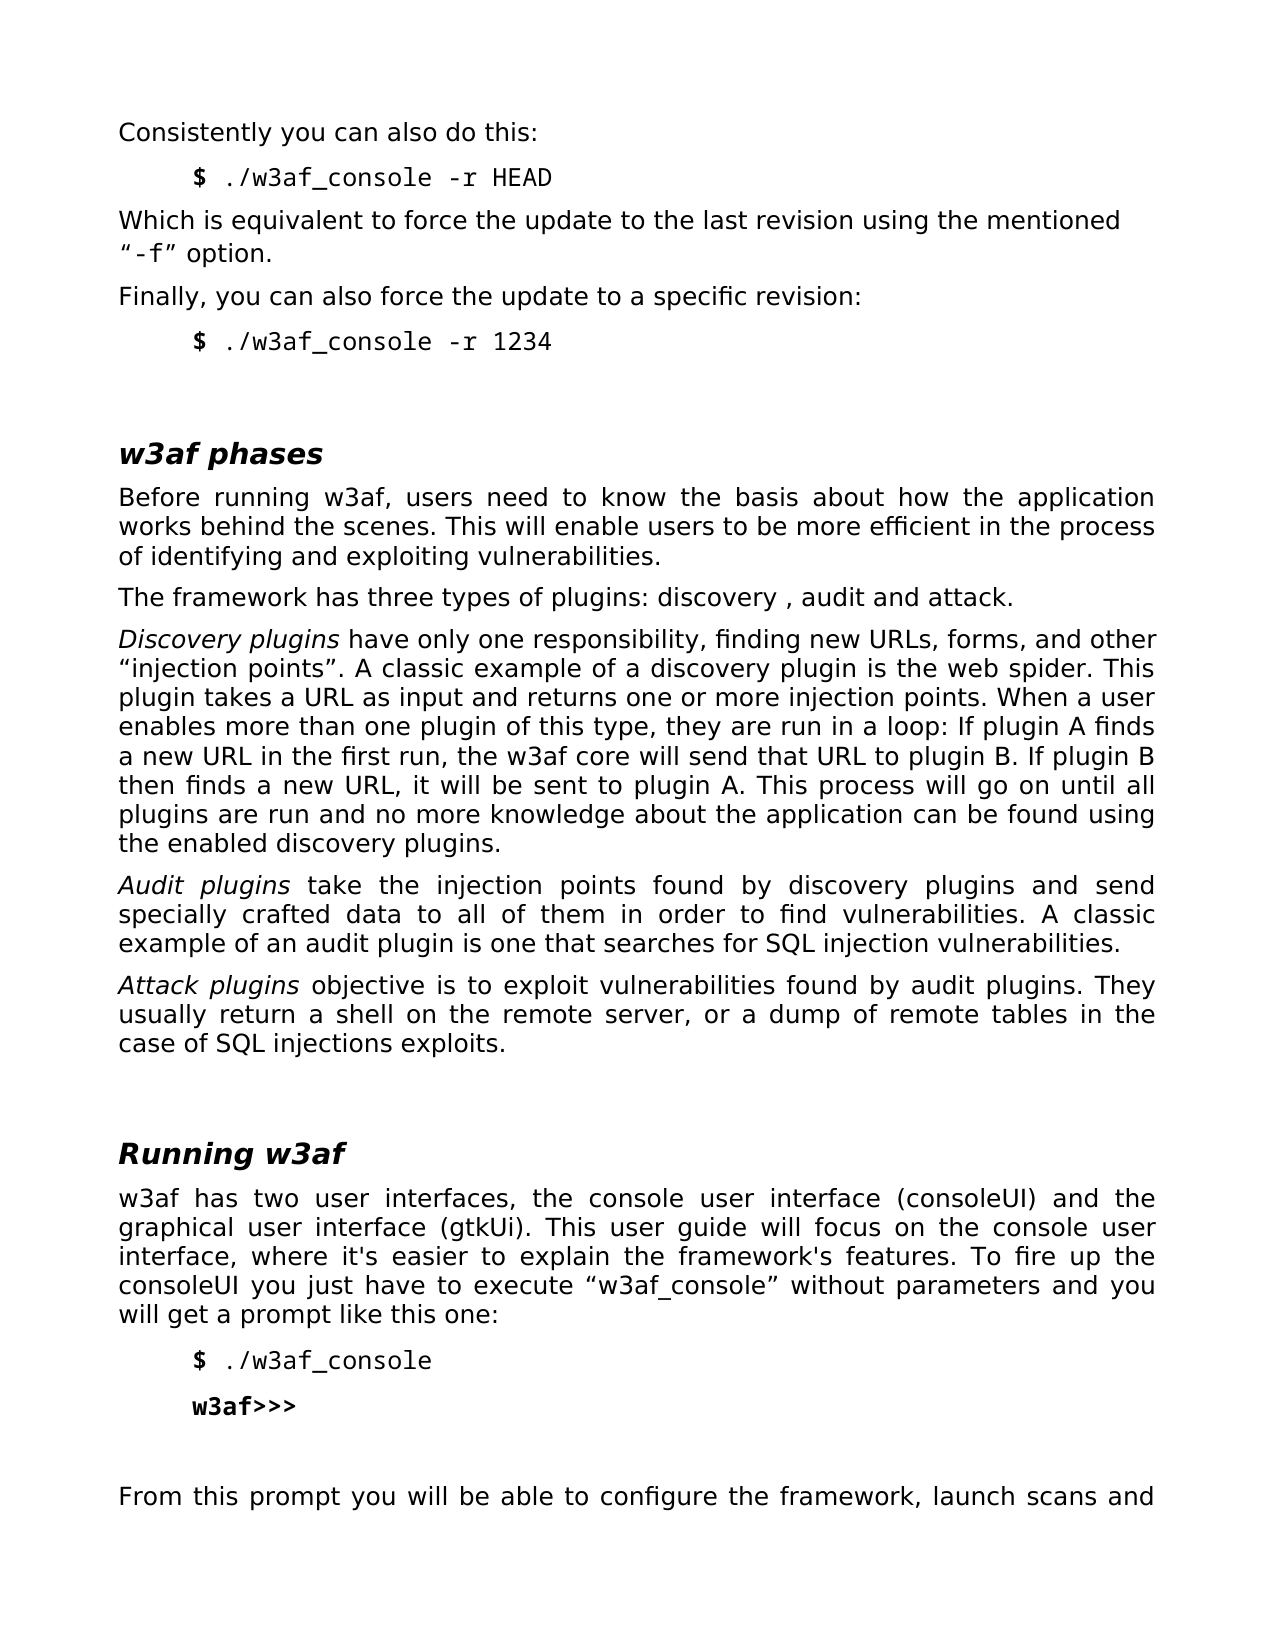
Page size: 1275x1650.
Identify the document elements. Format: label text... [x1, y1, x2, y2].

text $ ./w3af_console [192, 1342, 1157, 1376]
text Discovery plugins have only one responsibility, finding new URLs, forms, and other “injection points”. A classic example of a discovery plugin is the web spider. This plugin takes a URL as input and returns one or more injection points. When a user enables more than one plugin of this type, they are run in a loop: If plugin A finds a new URL in the first run, the w3af core will send that URL to plugin B. If plugin B then finds a new URL, it will be sent to plugin A. This process will go on until all plugins are run and no more knowledge about the application can be found using the enabled discovery plugins. [118, 625, 1157, 858]
text Attack plugins objective is to exploit vulnerabilities found by audit plugins. They usually return a shell on the remote server, or a dump of remote tables in the case of SQL injections exploits. [118, 971, 1157, 1058]
text Audit plugins take the injection points found by discovery plugins and send specially crafted data to all of them in order to find vulnerabilities. A classic example of an audit plugin is one that searches for SQL injection vulnerabilities. [118, 871, 1157, 958]
text The framework has three types of plugins: discovery , audit and attack. [118, 583, 1157, 613]
text $ ./w3af_console -r 1234 [118, 324, 1157, 358]
text w3af>>> [192, 1389, 1157, 1423]
text w3af has two user interfaces, the console user interface (consoleUI) and the graphical user interface (gtkUi). This user guide will focus on the console user interface, where it's easier to explain the framework's features. To fire up the consoleUI you just have to execute “w3af_console” without parameters and you will get a prompt like this one: [118, 1184, 1157, 1330]
text $ ./w3af_console -r HEAD [118, 160, 1157, 194]
text Finally, you can also force the update to a specific revision: [118, 282, 1157, 311]
text Before running w3af, users need to know the basis about how the application works behind the scenes. This will enable users to be more efficient in the process of identifying and exploiting vulnerabilities. [118, 483, 1157, 571]
text From this prompt you will be able to configure the framework, launch scans and [118, 1482, 1157, 1511]
text Which is equivalent to force the update to the last revision using the mentioned “-f” option. [118, 206, 1157, 269]
text Consistently you can also do this: [118, 118, 1157, 147]
subtitle w3af phases [118, 437, 1157, 471]
subtitle Running w3af [118, 1138, 1157, 1172]
